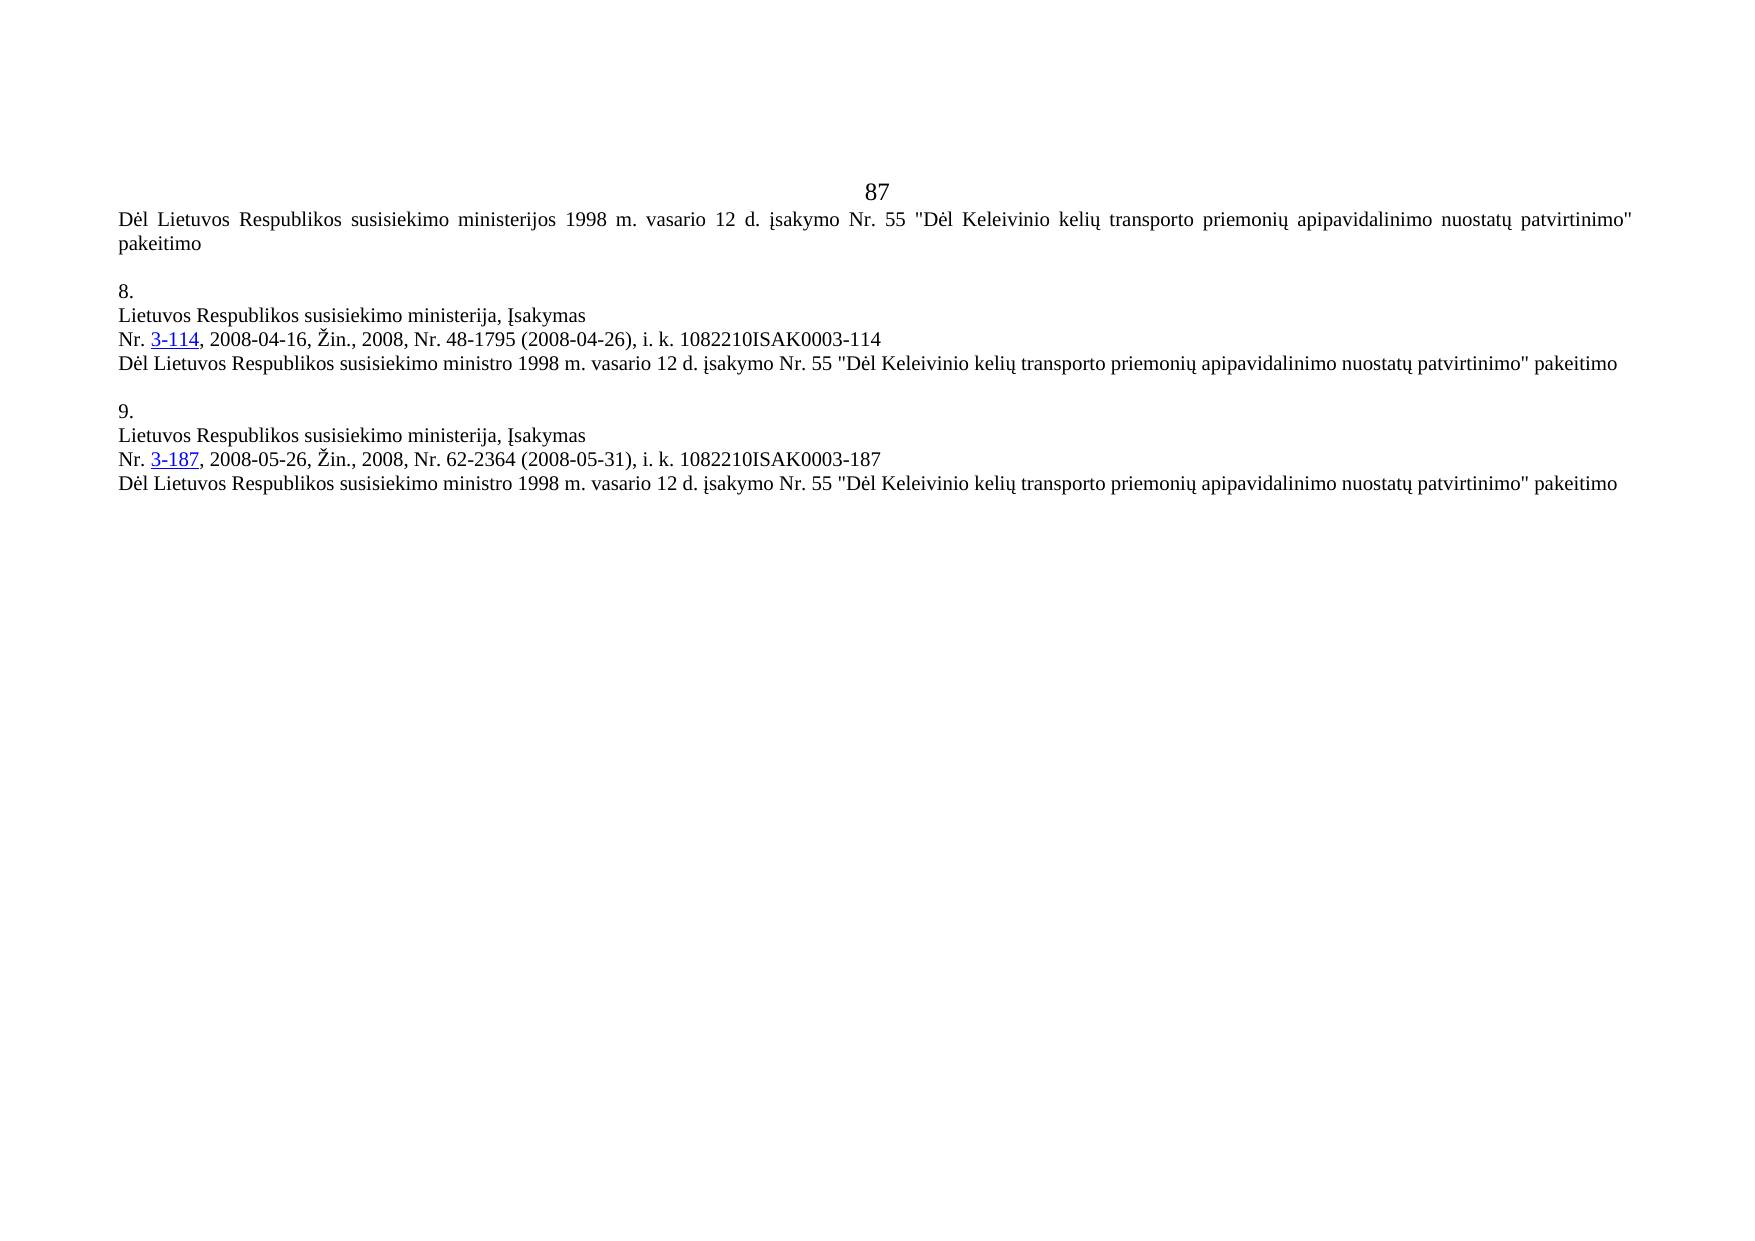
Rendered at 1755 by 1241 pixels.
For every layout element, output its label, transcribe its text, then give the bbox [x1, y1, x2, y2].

text Nr. 3-187, 2008-05-26, Žin., 2008, Nr. 62-2364 (2008-05-31), i. k. 1082210ISAK0003-187 [118, 447, 1636, 471]
text Dėl Lietuvos Respublikos susisiekimo ministro 1998 m. vasario 12 d. įsakymo Nr. 55 "Dėl Keleivinio kelių transporto priemonių apipavidalinimo nuostatų patvirtinimo" pakeitimo [118, 471, 1636, 495]
text 8. [118, 279, 1636, 303]
text Dėl Lietuvos Respublikos susisiekimo ministerijos 1998 m. vasario 12 d. įsakymo Nr. 55 "Dėl Keleivinio kelių transporto priemonių apipavidalinimo nuostatų patvirtinimo" pakeitimo [118, 207, 1636, 255]
text Dėl Lietuvos Respublikos susisiekimo ministro 1998 m. vasario 12 d. įsakymo Nr. 55 "Dėl Keleivinio kelių transporto priemonių apipavidalinimo nuostatų patvirtinimo" pakeitimo [118, 351, 1636, 375]
text Nr. 3-114, 2008-04-16, Žin., 2008, Nr. 48-1795 (2008-04-26), i. k. 1082210ISAK0003-114 [118, 327, 1636, 351]
text Lietuvos Respublikos susisiekimo ministerija, Įsakymas [118, 303, 1636, 327]
text 9. [118, 399, 1636, 423]
text Lietuvos Respublikos susisiekimo ministerija, Įsakymas [118, 423, 1636, 447]
